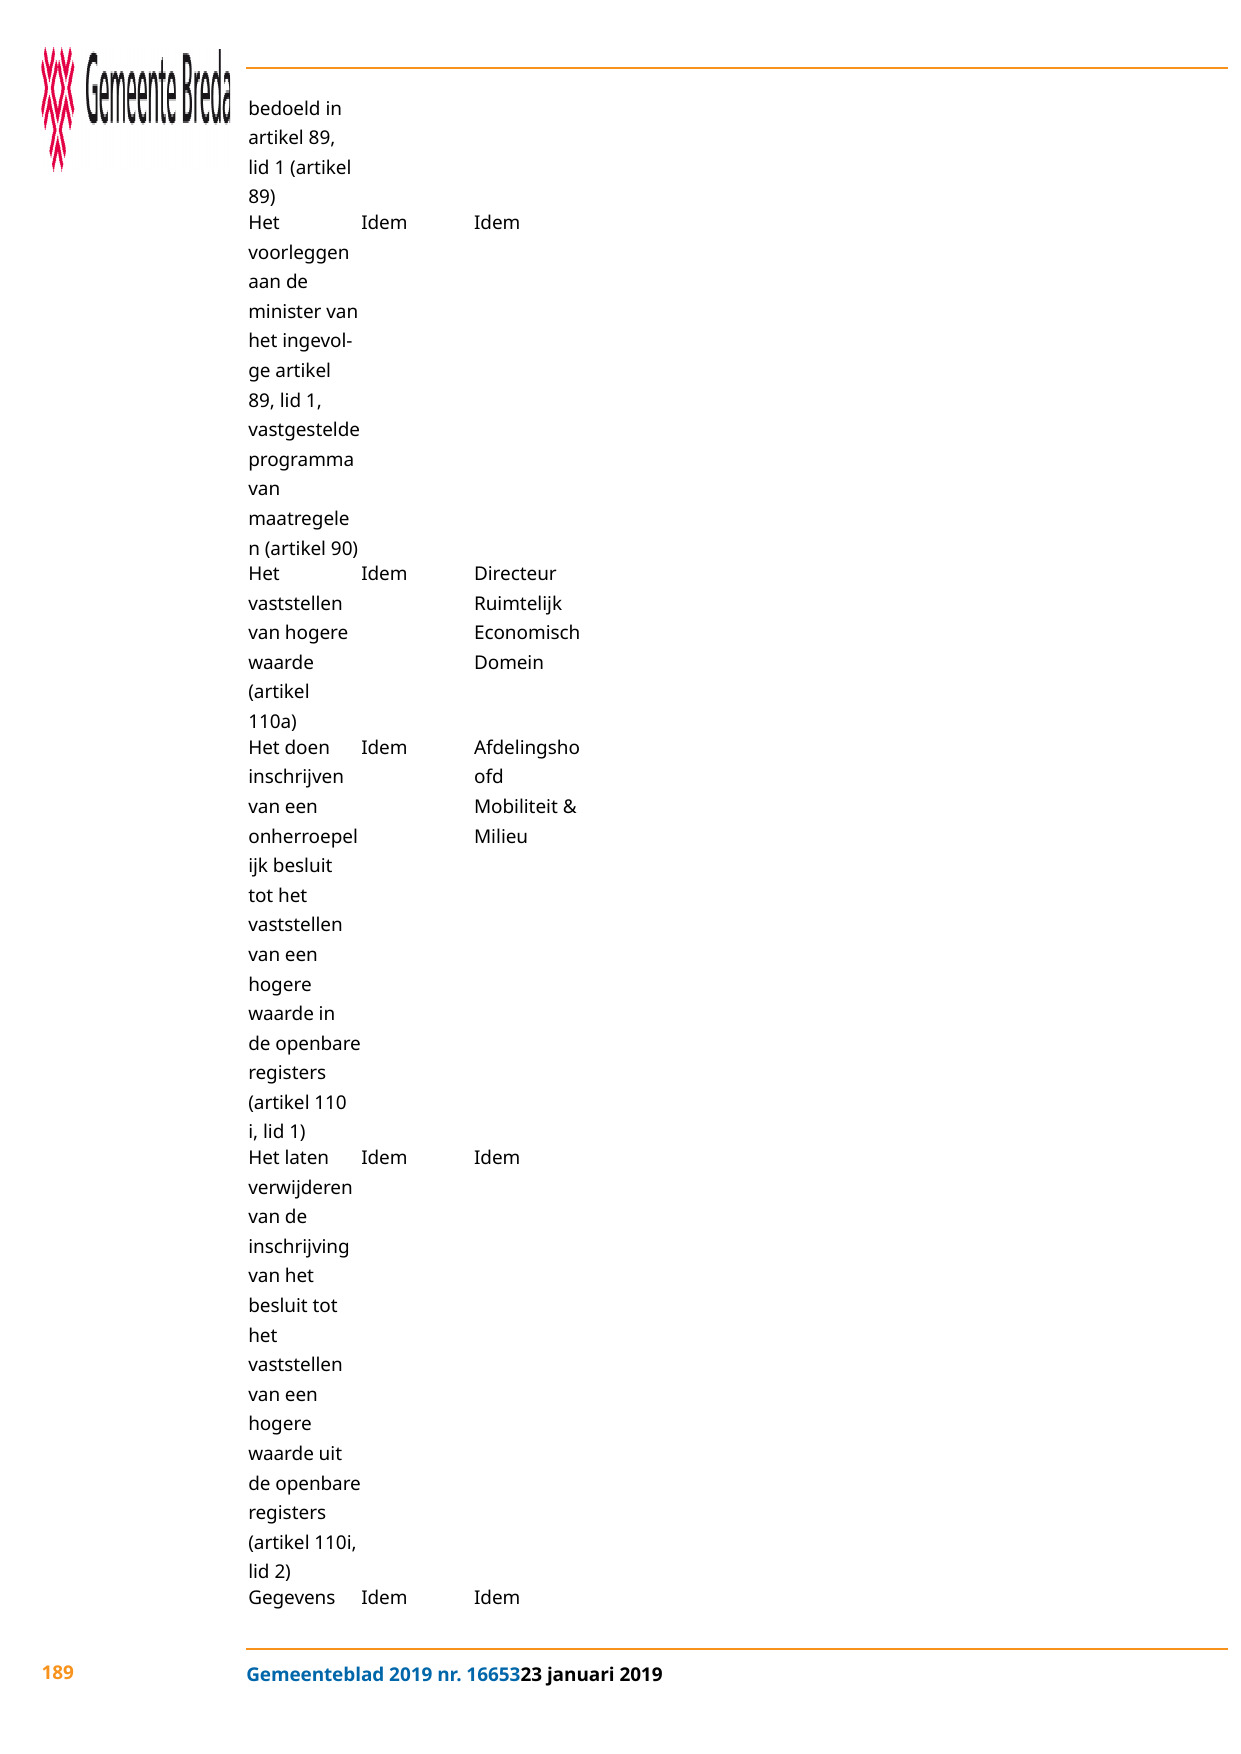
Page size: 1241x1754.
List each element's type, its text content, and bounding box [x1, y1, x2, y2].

table_cell [361, 95, 474, 209]
table_cell Idem [474, 1584, 587, 1610]
table_cell [474, 95, 587, 209]
table_cell Idem [361, 209, 474, 560]
table_cell Het doen inschrijven van een onherroepelijk besluit tot het vaststellen van een hogere waarde in de openbare registers (artikel 110 i, lid 1) [248, 734, 361, 1144]
table_cell Het vaststellen van hogere waarde (artikel 110a) [248, 560, 361, 734]
table_cell [587, 560, 700, 734]
table_cell Idem [474, 1144, 587, 1584]
table_cell [587, 1144, 700, 1584]
table_cell Directeur Ruimtelijk Economisch Domein [474, 560, 587, 734]
table_cell [587, 1584, 700, 1610]
table_cell Gegevens [248, 1584, 361, 1610]
picture [41, 47, 231, 172]
table_cell [587, 734, 700, 1144]
table_cell Het voorleggen aan de minister van het ingevol- ge artikel 89, lid 1, vastgestelde programma van maatregelen (artikel 90) [248, 209, 361, 560]
table_cell bedoeld in artikel 89, lid 1 (artikel 89) [248, 95, 361, 209]
table_cell Idem [361, 1584, 474, 1610]
table_cell Het laten verwijderen van de inschrijving van het besluit tot het vaststellen van een hogere waarde uit de openbare registers (artikel 110i, lid 2) [248, 1144, 361, 1584]
table_cell Idem [361, 1144, 474, 1584]
table_cell Idem [361, 734, 474, 1144]
table_cell Idem [361, 560, 474, 734]
table_cell [587, 95, 700, 209]
table_cell Afdelingshoofd Mobiliteit & Milieu [474, 734, 587, 1144]
table_cell Idem [474, 209, 587, 560]
table_cell [587, 209, 700, 560]
